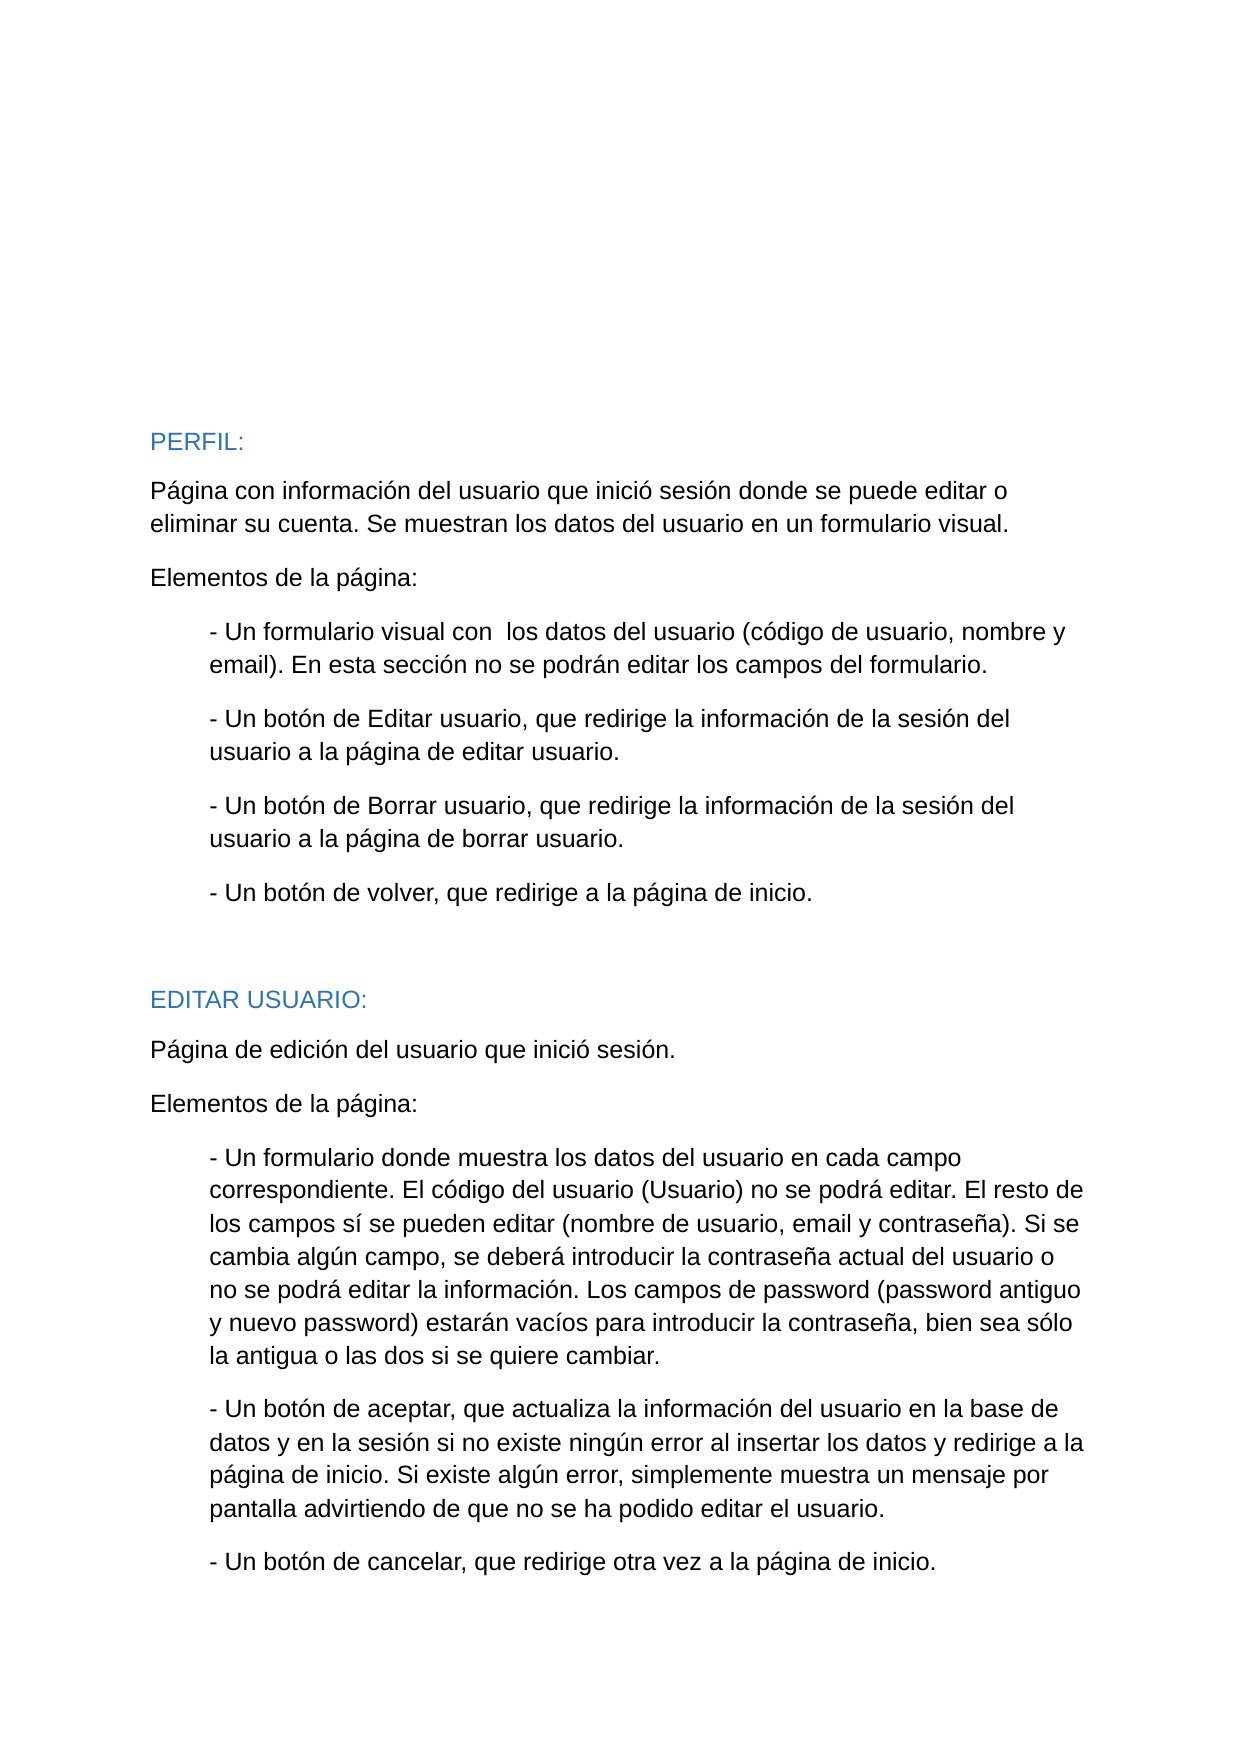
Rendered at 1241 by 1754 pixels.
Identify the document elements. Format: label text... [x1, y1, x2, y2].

text - Un botón de Borrar usuario, que redirige la información de la sesión del usuario a la página de borrar usuario. [209, 791, 1090, 852]
text - Un botón de Editar usuario, que redirige la información de la sesión del usuario a la página de editar usuario. [209, 704, 1090, 766]
subtitle PERFIL: [150, 427, 1090, 455]
text - Un botón de volver, que redirige a la página de inicio. [209, 877, 1090, 906]
text Página de edición del usuario que inició sesión. [150, 1035, 1090, 1063]
text - Un botón de cancelar, que redirige otra vez a la página de inicio. [209, 1547, 1090, 1576]
text Elementos de la página: [150, 563, 1090, 592]
text Elementos de la página: [150, 1089, 1090, 1117]
subtitle EDITAR USUARIO: [150, 985, 1090, 1014]
text - Un botón de aceptar, que actualiza la información del usuario en la base de datos y en la sesión si no existe ningún error al insertar los datos y redirige a la página de inicio. Si existe algún error, simplemente muestra un mensaje por pantalla advirtiendo de que no se ha podido editar el usuario. [209, 1394, 1090, 1522]
text - Un formulario donde muestra los datos del usuario en cada campo correspondiente. El código del usuario (Usuario) no se podrá editar. El resto de los campos sí se pueden editar (nombre de usuario, email y contraseña). Si se cambia algún campo, se deberá introducir la contraseña actual del usuario o no se podrá editar la información. Los campos de password (password antiguo y nuevo password) estarán vacíos para introducir la contraseña, bien sea sólo la antigua o las dos si se quiere cambiar. [209, 1142, 1090, 1369]
text - Un formulario visual con los datos del usuario (código de usuario, nombre y email). En esta sección no se podrán editar los campos del formulario. [209, 617, 1090, 679]
text Página con información del usuario que inició sesión donde se puede editar o eliminar su cuenta. Se muestran los datos del usuario en un formulario visual. [150, 476, 1090, 538]
